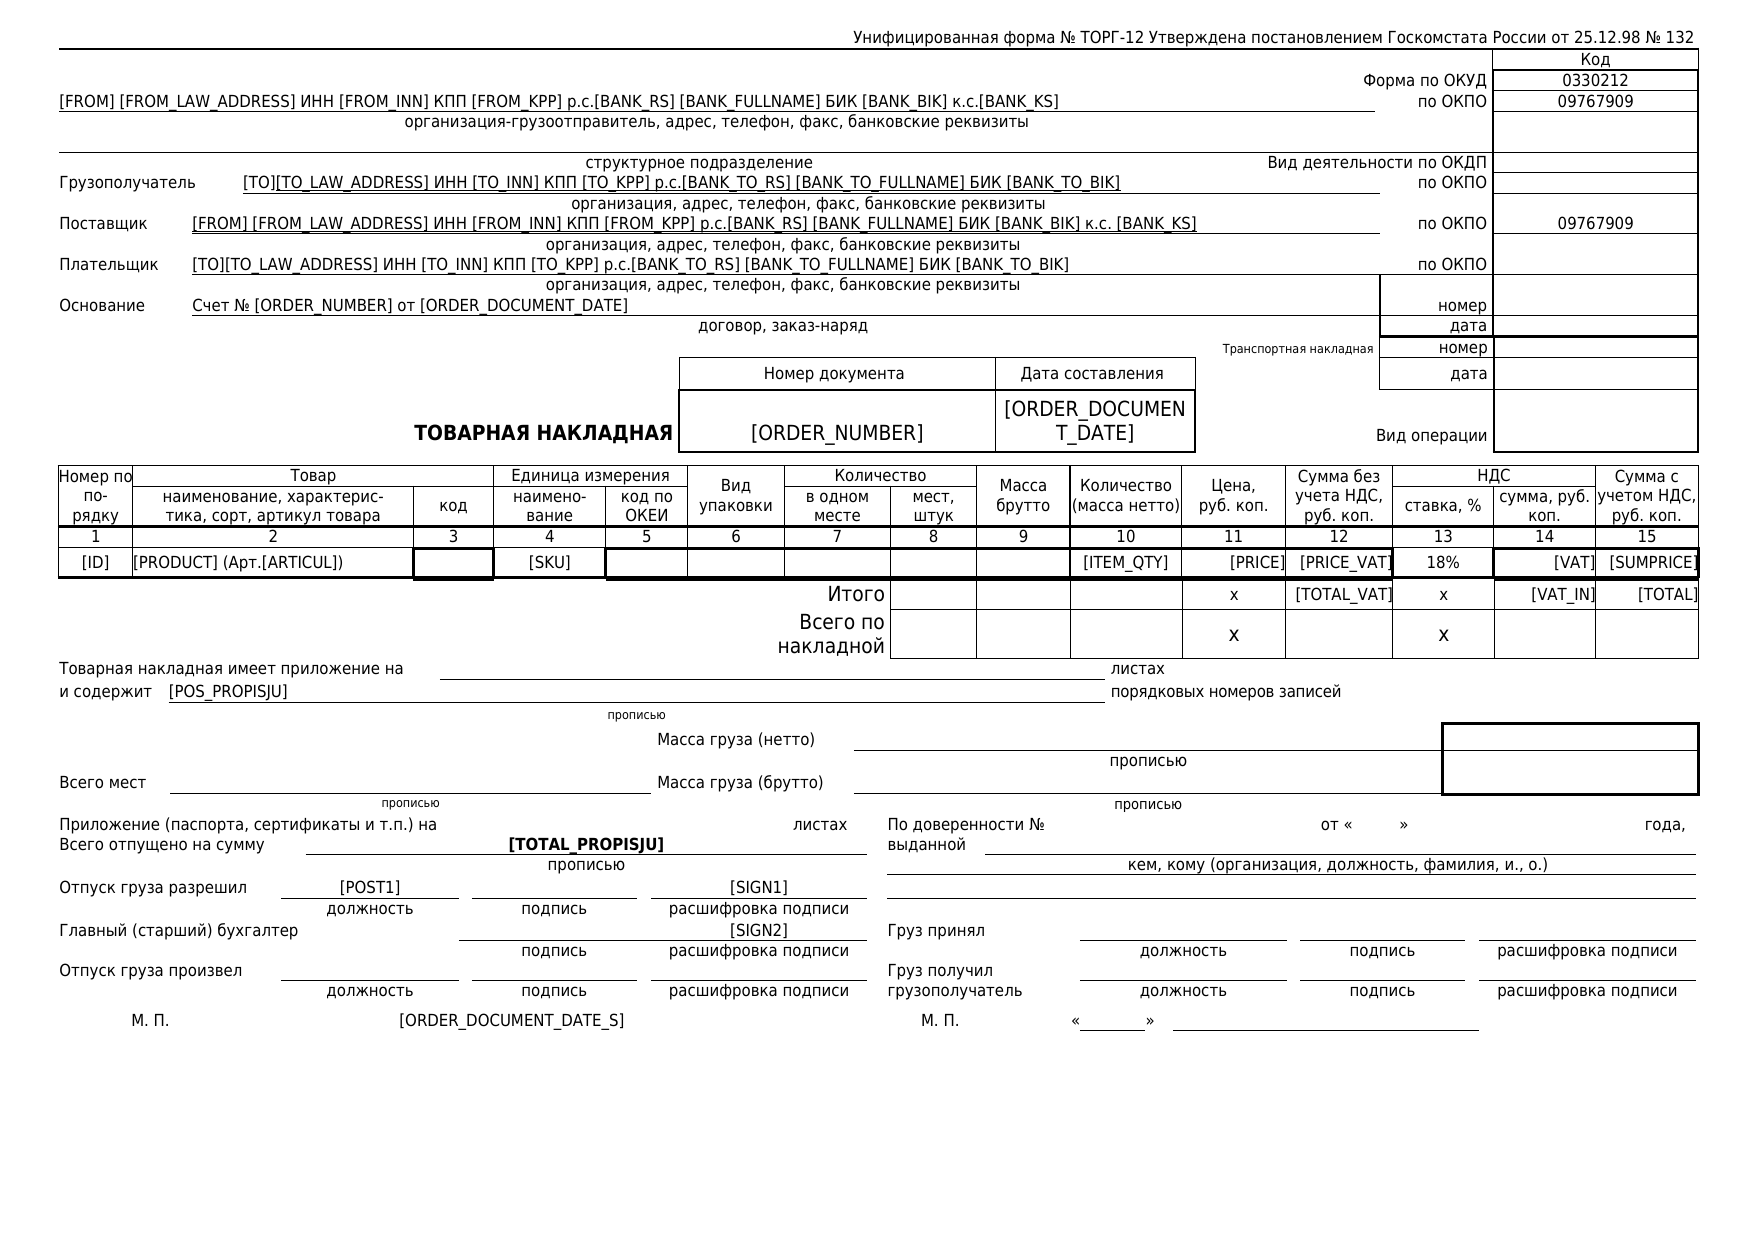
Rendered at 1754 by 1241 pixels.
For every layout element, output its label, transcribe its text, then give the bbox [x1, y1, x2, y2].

table_cell должность [281, 981, 459, 1000]
table_header [272, 336, 679, 357]
table_cell [877, 1000, 887, 1030]
table_cell [472, 918, 637, 940]
table_cell [1494, 316, 1697, 335]
table_cell [459, 874, 472, 898]
table_cell [867, 898, 877, 918]
table_cell ставка, % [1393, 487, 1493, 525]
table_cell расшифровка подписи [651, 899, 867, 918]
table_header 10 [1071, 528, 1181, 547]
table_cell в одном месте [785, 487, 890, 525]
table_cell договор, заказ-наряд [192, 316, 1379, 335]
table_cell [472, 874, 637, 898]
table_header Масса груза (нетто) [651, 722, 854, 749]
table_cell [877, 980, 887, 1000]
table_cell по ОКПО [1375, 90, 1492, 111]
table_header Цена, руб. коп. [1182, 466, 1285, 525]
table_cell [1380, 193, 1492, 213]
table_header [867, 813, 877, 834]
table_cell [877, 898, 887, 918]
table_header [494, 579, 606, 609]
table_header [59, 336, 272, 357]
table_header 4 [494, 528, 605, 547]
table_cell [59, 274, 192, 294]
table_cell дата [1381, 316, 1492, 335]
table_header 2 [133, 528, 413, 547]
table_cell [1380, 233, 1492, 254]
table_cell прописью [169, 703, 1104, 722]
table_cell [TO][TO_LAW_ADDRESS] ИНН [TO_INN] КПП [TO_KPP] р.с.[BANK_TO_RS] [BANK_TO_FULLNAME] БИК [BANK_TO_BIK] [192, 254, 1380, 274]
table_cell прописью [306, 855, 867, 874]
table_cell мест, штук [891, 487, 976, 525]
table_cell [1287, 980, 1300, 1000]
table_cell [459, 941, 472, 961]
table_cell [1596, 610, 1698, 658]
table_header 3 [414, 528, 493, 547]
table_header 7 [785, 528, 890, 547]
table_cell [877, 834, 887, 854]
table_cell организация, адрес, телефон, факс, банковские реквизиты [243, 194, 1380, 213]
table_header Сумма без учета НДС, руб. коп. [1286, 466, 1392, 525]
table_cell подпись [472, 981, 637, 1000]
table_cell [1443, 796, 1698, 812]
table_header Итого [785, 581, 890, 609]
text Унифицированная форма № ТОРГ-12 Утверждена постановлением Госкомстата России от 25.12.98 № 132 [59, 28, 1695, 47]
table_cell [59, 940, 281, 961]
table_cell [345, 1000, 373, 1030]
table_cell [1479, 918, 1696, 940]
table_cell [637, 918, 651, 940]
table_header 12 [1286, 528, 1392, 547]
table_cell код [414, 487, 493, 525]
table_header [1353, 813, 1399, 834]
table_cell [867, 961, 877, 980]
table_cell х [1183, 610, 1285, 658]
table_cell Всего мест [59, 770, 170, 792]
table_cell [977, 610, 1070, 658]
table_cell [133, 609, 413, 658]
table_cell [867, 980, 877, 1000]
table_cell [1465, 918, 1479, 940]
table_cell [POST1] [281, 874, 459, 898]
table_cell [1479, 1000, 1696, 1030]
table_cell 09767909 [1494, 91, 1697, 111]
table_cell [785, 550, 890, 576]
table_cell [1300, 918, 1465, 940]
table_cell 09767909 [1494, 194, 1697, 233]
table_cell [SUMPRICE] [1596, 550, 1697, 576]
table_cell Поставщик [59, 213, 192, 233]
table_header Приложение (паспорта, сертификаты и т.п.) на [59, 813, 483, 834]
table_cell грузополучатель [887, 980, 1080, 1000]
table_cell [877, 874, 887, 898]
table_cell [FROM] [FROM_LAW_ADDRESS] ИНН [FROM_INN] КПП [FROM_KPP] р.с.[BANK_RS] [BANK_FULLNAME] БИК [BANK_BIK] к.с. [BANK_KS] [192, 213, 1380, 233]
table_cell [472, 961, 637, 980]
table_cell и содержит [59, 679, 168, 702]
table_cell ТОВАРНАЯ НАКЛАДНАЯ [272, 389, 678, 451]
table_cell [1479, 961, 1696, 980]
table_header Транспортная накладная [1195, 336, 1379, 357]
table_cell [415, 550, 492, 576]
table_cell [1196, 357, 1379, 389]
table_cell [413, 609, 494, 658]
table_header 5 [606, 528, 687, 547]
table_cell [867, 1000, 877, 1030]
table_cell [688, 550, 784, 576]
table_header [133, 579, 413, 609]
table_cell [891, 610, 976, 658]
table_header [58, 579, 133, 609]
table_cell [59, 193, 243, 213]
table_header [1430, 813, 1640, 834]
table_cell порядковых номеров записей [1105, 679, 1377, 702]
table_header [1071, 581, 1182, 609]
table_cell [TO][TO_LAW_ADDRESS] ИНН [TO_INN] КПП [TO_KPP] р.с.[BANK_TO_RS] [BANK_TO_FULLNAME] БИК [BANK_TO_BIK] [243, 172, 1380, 192]
table_cell структурное подразделение [59, 153, 813, 172]
table_cell [607, 550, 687, 576]
table_cell [637, 941, 651, 961]
table_cell [637, 898, 651, 918]
table_cell Дата составления [996, 358, 1195, 389]
table_cell код по ОКЕИ [606, 487, 687, 525]
table_header [TOTAL] [1596, 581, 1698, 609]
table_cell [59, 357, 272, 389]
table_cell М. П. « [887, 1000, 1080, 1030]
table_cell кем, кому (организация, должность, фамилия, и., о.) [985, 855, 1696, 874]
table_header Товарная накладная имеет приложение на [59, 659, 440, 679]
table_cell [281, 961, 459, 980]
table_cell Номер документа [680, 358, 995, 389]
table_cell [977, 550, 1069, 576]
table_cell подпись [1300, 941, 1465, 961]
table_header Сумма с учетом НДС, руб. коп. [1596, 466, 1698, 525]
table_cell расшифровка подписи [1479, 941, 1696, 961]
table_cell Плательщик [59, 254, 192, 274]
table_cell [459, 898, 472, 918]
table_cell Счет № [ORDER_NUMBER] от [ORDER_DOCUMENT_DATE] [192, 295, 1379, 315]
table_header [59, 50, 1492, 69]
table_cell [1495, 390, 1697, 451]
table_cell [877, 961, 887, 980]
table_header 15 [1596, 528, 1698, 547]
table_cell [459, 980, 472, 1000]
table_cell наименование, характерис- тика, сорт, артикул товара [133, 487, 413, 525]
table_cell 0330212 [1494, 71, 1697, 90]
table_cell Форма по ОКУД [59, 69, 1492, 90]
table_header [877, 813, 887, 834]
table_header Количество (масса нетто) [1071, 466, 1181, 525]
table_header листах [788, 813, 867, 834]
table_cell [ORDER_NUMBER] [680, 391, 995, 451]
table_cell организация-грузоотправитель, адрес, телефон, факс, банковские реквизиты [59, 112, 1374, 131]
table_cell должность [281, 899, 459, 918]
table_cell [59, 750, 651, 770]
table_header НДС [1393, 466, 1595, 486]
table_cell [TOTAL_PROPISJU] [306, 834, 867, 854]
table_header [606, 581, 688, 609]
table_cell [SIGN1] [651, 874, 867, 898]
table_cell [59, 898, 281, 918]
table_cell по ОКПО [1380, 213, 1492, 233]
table_header Код [1493, 50, 1698, 69]
table_cell выданной [887, 834, 985, 854]
table_header [688, 581, 784, 609]
table_cell [494, 609, 606, 658]
table_header [1495, 338, 1697, 357]
table_cell дата [1380, 358, 1493, 389]
table_cell [1286, 610, 1392, 658]
table_header [679, 336, 995, 357]
table_cell Грузополучатель [59, 172, 243, 192]
table_header » [1399, 813, 1430, 834]
table_header По доверенности № [887, 813, 1071, 834]
table_cell [59, 131, 1492, 152]
table_cell [ID] [59, 548, 132, 576]
table_header от « [1309, 813, 1352, 834]
table_cell прописью [170, 794, 651, 812]
table_cell [1465, 940, 1479, 961]
table_cell [1494, 153, 1697, 172]
table_cell по ОКПО [1380, 254, 1492, 274]
table_cell [1287, 918, 1300, 940]
table_header 13 [1393, 528, 1493, 547]
table_cell должность [1080, 941, 1287, 961]
table_cell » [1145, 1000, 1173, 1030]
table_cell [1071, 610, 1182, 658]
table_cell [887, 940, 1080, 961]
table_cell [59, 702, 168, 722]
table_header Вид упаковки [688, 466, 784, 525]
table_cell [59, 793, 170, 812]
table_cell [VAT] [1495, 550, 1595, 576]
table_cell [1494, 112, 1697, 152]
table_cell [POS_PROPISJU] [169, 679, 1104, 702]
table_cell Вид операции [1196, 389, 1493, 451]
table_cell [1287, 961, 1300, 980]
table_cell Вид деятельности по ОКДП [813, 153, 1492, 172]
table_cell [1300, 961, 1465, 980]
table_cell подпись [472, 941, 637, 961]
table_header [484, 813, 788, 834]
table_cell Всего по накладной [688, 609, 890, 658]
table_cell [887, 875, 1696, 898]
table_header Товар [133, 466, 493, 486]
table_cell номер [1381, 275, 1492, 315]
table_cell [891, 550, 976, 576]
table_header [854, 722, 1441, 749]
table_header х [1183, 581, 1285, 609]
table_cell Отпуск груза разрешил [59, 874, 281, 898]
table_cell [877, 854, 887, 874]
table_cell [877, 918, 887, 940]
table_cell [1444, 751, 1697, 792]
table_cell [459, 961, 472, 980]
table_header листах [1105, 659, 1377, 679]
table_header [59, 722, 651, 749]
table_cell [FROM] [FROM_LAW_ADDRESS] ИНН [FROM_INN] КПП [FROM_KPP] р.с.[BANK_RS] [BANK_FULLNAME] БИК [BANK_BIK] к.с.[BANK_KS] [59, 90, 1374, 111]
table_header [995, 336, 1195, 357]
table_cell [637, 961, 651, 980]
table_cell [887, 854, 985, 874]
table_cell [854, 770, 1441, 792]
table_cell подпись [472, 899, 637, 918]
table_cell [59, 980, 281, 1000]
table_cell должность [1080, 981, 1287, 1000]
table_cell М. П. [59, 1000, 281, 1030]
table_cell Отпуск груза произвел [59, 961, 281, 980]
table_header 11 [1182, 528, 1285, 547]
table_header 1 [59, 528, 132, 547]
table_header [413, 581, 494, 609]
table_cell [170, 770, 651, 792]
table_cell [SIGN2] [651, 918, 867, 940]
table_cell прописью [854, 751, 1441, 770]
table_cell Груз получил [887, 961, 1080, 980]
table_cell по ОКПО [1380, 172, 1492, 192]
table_header [440, 659, 1104, 679]
table_header [891, 581, 976, 609]
table_cell [PRICE] [1182, 550, 1285, 576]
table_cell наимено- вание [494, 487, 605, 525]
table_cell [1494, 173, 1697, 192]
table_cell [606, 609, 688, 658]
table_cell [281, 1000, 345, 1030]
table_header [1071, 813, 1309, 834]
table_cell [ITEM_QTY] [1071, 550, 1181, 576]
table_cell [PRODUCT] (Арт.[ARTICUL]) [133, 548, 412, 576]
table_header года, [1640, 813, 1696, 834]
table_cell [877, 940, 887, 961]
table_cell [867, 834, 877, 854]
table_cell Главный (старший) бухгалтер [59, 918, 459, 940]
table_header номер [1380, 338, 1493, 357]
table_cell Масса груза (брутто) [651, 770, 854, 792]
table_cell организация, адрес, телефон, факс, банковские реквизиты [192, 275, 1379, 294]
table_cell [1080, 1000, 1145, 1030]
table_header Масса брутто [977, 466, 1069, 525]
table_cell [867, 940, 877, 961]
table_cell [651, 961, 867, 980]
table_cell [59, 854, 306, 874]
table_cell [651, 793, 854, 812]
table_cell [1494, 275, 1697, 315]
table_cell [ORDER_DOCUMENT_DATE_S] [373, 1000, 651, 1030]
table_cell расшифровка подписи [651, 981, 867, 1000]
table_cell [1465, 961, 1479, 980]
table_header х [1393, 579, 1494, 609]
table_header 9 [977, 528, 1069, 547]
table_header Номер по по- рядку [59, 466, 132, 525]
table_cell [1105, 702, 1377, 722]
table_cell [PRICE_VAT] [1286, 550, 1391, 576]
table_header 6 [688, 528, 784, 547]
table_cell Основание [59, 295, 192, 315]
table_cell [1495, 610, 1595, 658]
table_cell подпись [1300, 981, 1465, 1000]
table_header [977, 581, 1070, 609]
table_header [TOTAL_VAT] [1286, 581, 1392, 609]
table_cell [867, 854, 877, 874]
table_cell [1080, 918, 1287, 940]
table_cell [59, 315, 192, 335]
table_cell [637, 980, 651, 1000]
table_cell [1465, 980, 1479, 1000]
table_header Единица измерения [494, 466, 687, 486]
table_cell [272, 357, 679, 389]
table_header [1444, 725, 1697, 749]
table_cell [SKU] [495, 548, 604, 576]
table_cell [985, 834, 1696, 854]
table_cell [58, 609, 133, 658]
table_cell сумма, руб. коп. [1494, 487, 1595, 525]
table_cell прописью [854, 794, 1443, 812]
table_header 8 [891, 528, 976, 547]
table_header Количество [785, 466, 976, 486]
table_cell расшифровка подписи [1479, 981, 1696, 1000]
table_cell [887, 899, 1696, 918]
table_cell [651, 1000, 867, 1030]
table_cell [59, 389, 272, 451]
table_cell Всего отпущено на сумму [59, 834, 306, 854]
table_cell [459, 918, 472, 940]
table_cell [637, 874, 651, 898]
table_header 14 [1494, 528, 1595, 547]
table_cell [1287, 940, 1300, 961]
table_cell [281, 940, 459, 961]
table_cell [1173, 1000, 1479, 1030]
table_cell [867, 918, 877, 940]
table_cell [1495, 358, 1697, 389]
table_cell [867, 874, 877, 898]
table_cell [ORDER_DOCUMENT_DATE] [996, 391, 1194, 451]
table_cell [1080, 961, 1287, 980]
table_cell организация, адрес, телефон, факс, банковские реквизиты [192, 234, 1380, 254]
table_cell [651, 750, 854, 770]
table_cell 18% [1394, 548, 1492, 576]
table_cell [59, 233, 192, 254]
table_cell расшифровка подписи [651, 941, 867, 961]
table_cell Груз принял [887, 918, 1080, 940]
table_cell [1494, 234, 1697, 274]
table_cell [1375, 111, 1492, 131]
table_cell х [1393, 610, 1494, 658]
table_header [VAT_IN] [1495, 581, 1595, 609]
